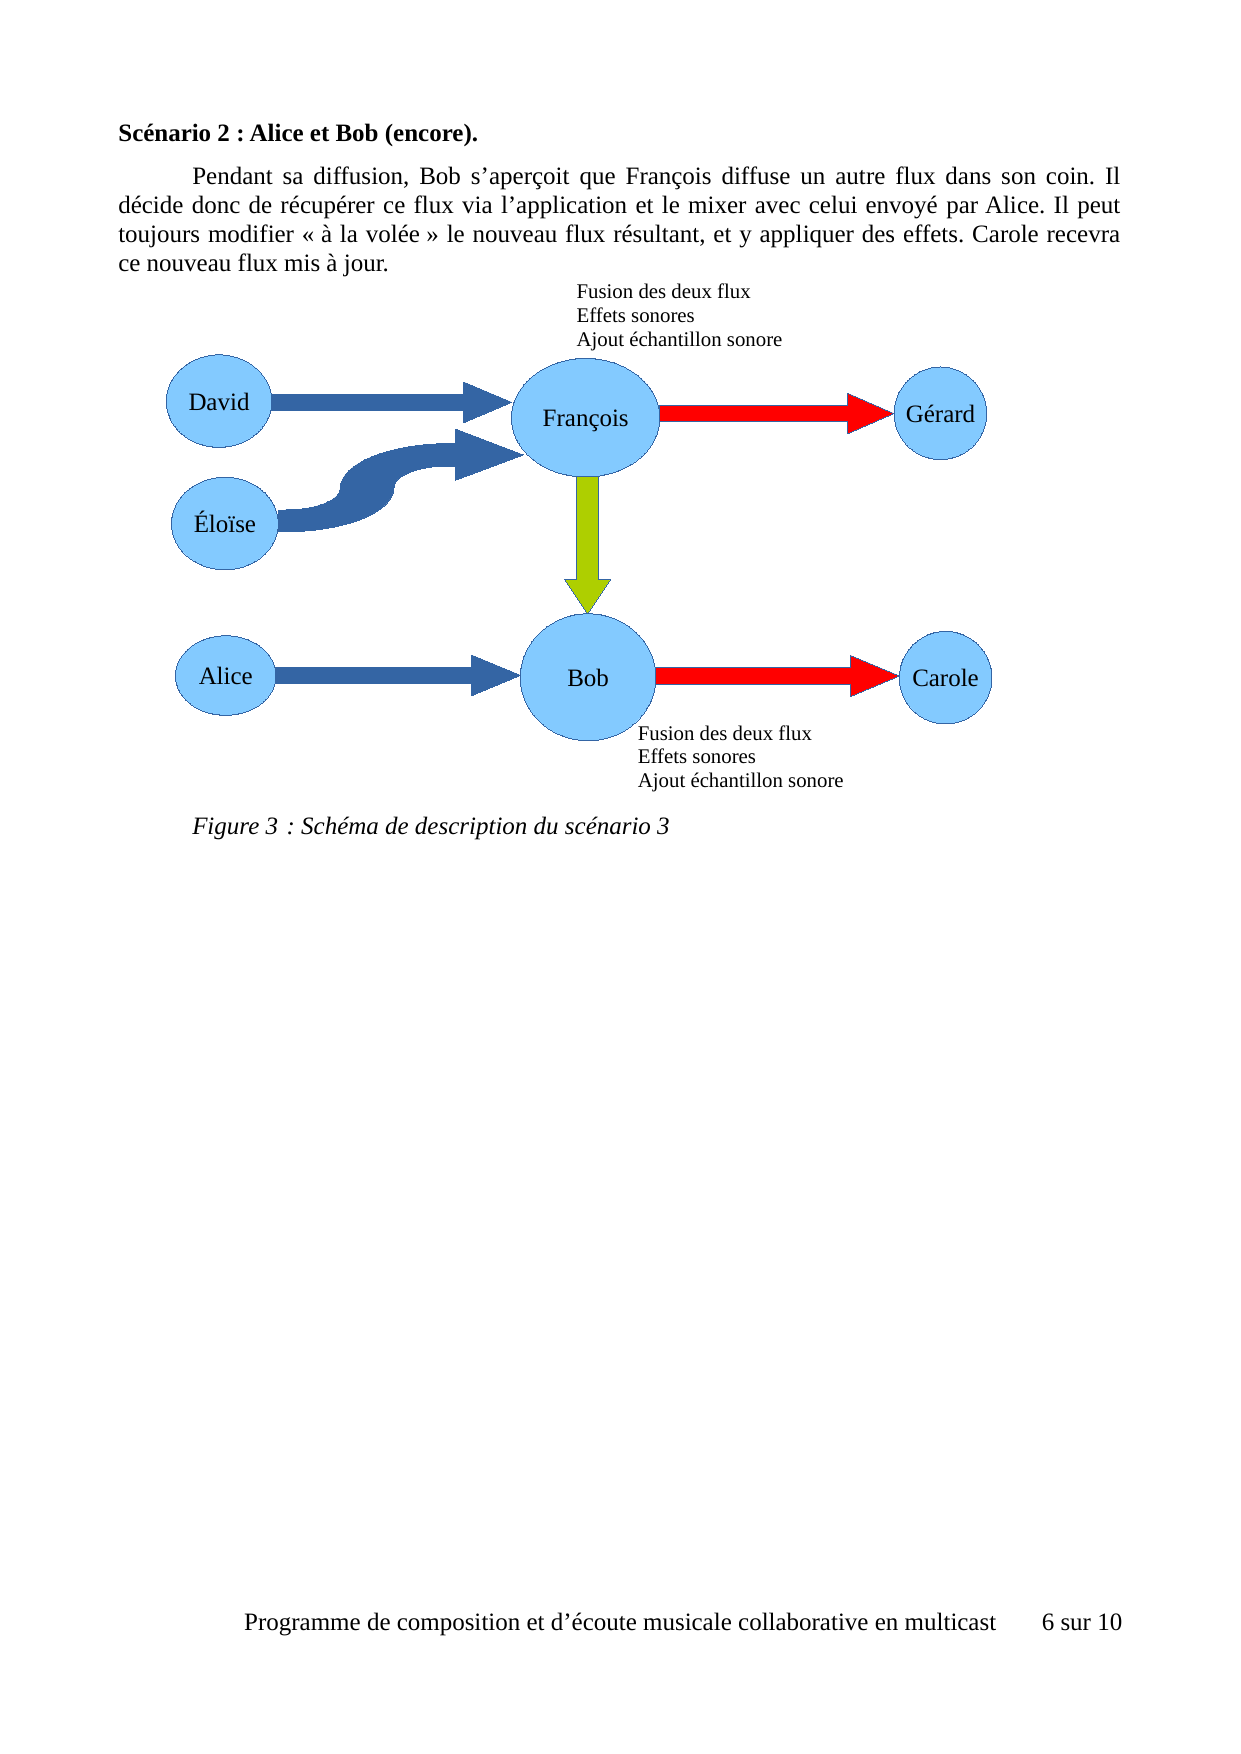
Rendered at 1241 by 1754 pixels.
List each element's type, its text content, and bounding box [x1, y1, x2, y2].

text Pendant sa diffusion, Bob s’aperçoit que François diffuse un autre flux dans son coin. Il décide donc de récupérer ce flux via l’application et le mixer avec celui envoyé par Alice. Il peut toujours modifier « à la volée » le nouveau flux résultant, et y appliquer des effets. Carole recevra ce nouveau flux mis à jour. [118, 161, 1122, 276]
text Scénario 2 : Alice et Bob (encore). [118, 118, 1122, 147]
text Figure 3 : Schéma de description du scénario 3 [118, 811, 1122, 840]
